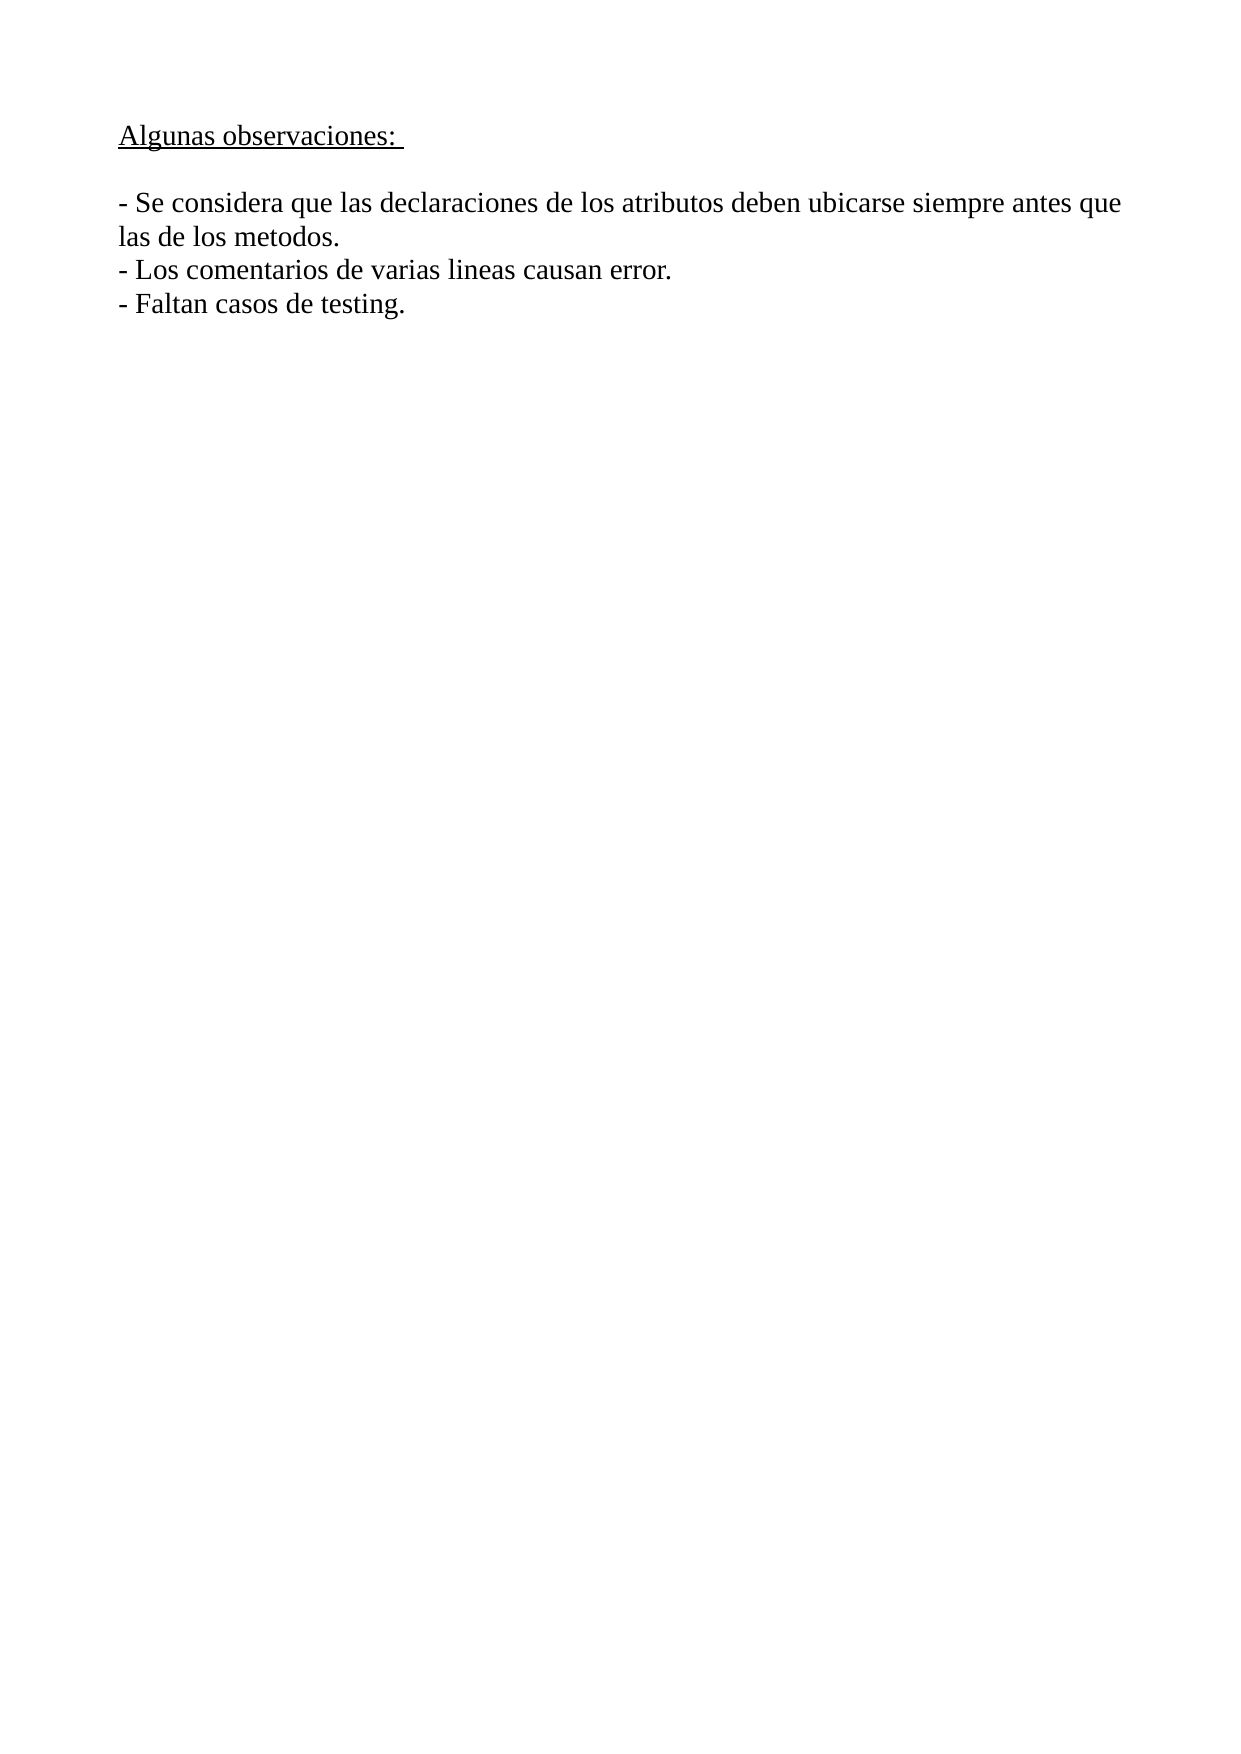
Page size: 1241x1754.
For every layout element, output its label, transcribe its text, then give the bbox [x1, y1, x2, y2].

text Algunas observaciones: [118, 118, 1122, 152]
text - Se considera que las declaraciones de los atributos deben ubicarse siempre antes que las de los metodos. [118, 185, 1122, 252]
text - Los comentarios de varias lineas causan error. [118, 252, 1122, 286]
text - Faltan casos de testing. [118, 286, 1122, 319]
